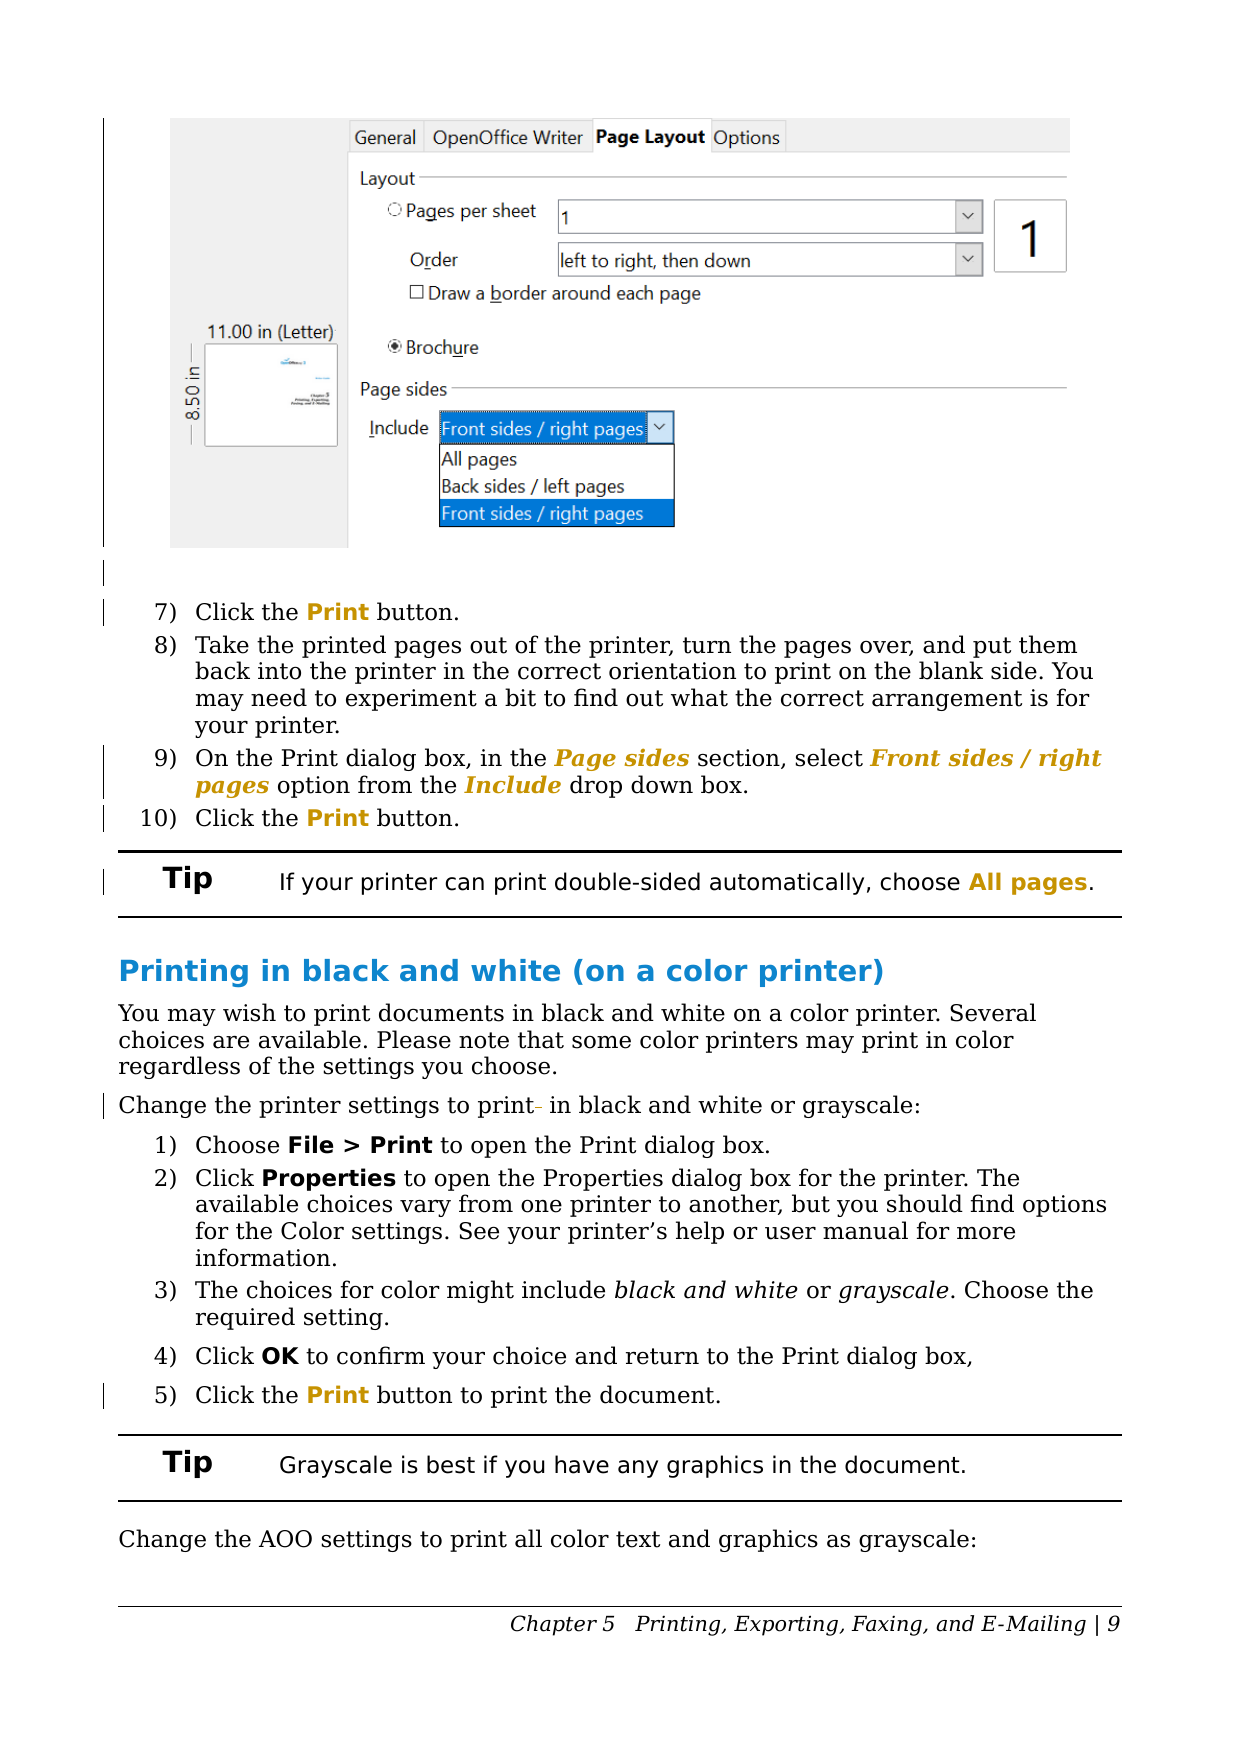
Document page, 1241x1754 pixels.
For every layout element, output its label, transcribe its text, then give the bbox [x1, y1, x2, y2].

text Change the AOO settings to print all color text and graphics as grayscale: [118, 1526, 1122, 1553]
text You may wish to print documents in black and white on a color printer. Several choices are available. Please note that some color printers may print in color regardless of the settings you choose. [118, 1000, 1122, 1080]
list Click Properties to open the Properties dialog box for the printer. The available choices vary from one printer to another, but you should find options for the Color settings. See your printer’s help or user manual for more information. [177, 1165, 1122, 1271]
list On the Print dialog box, in the Page sides section, select Front sides / right pages option from the Include drop down box. [177, 745, 1122, 799]
list Click the Print button. [177, 599, 1122, 626]
list Click the Print button to print the document. [177, 1383, 1122, 1409]
text Change the printer settings to print in black and white or grayscale: [118, 1093, 1122, 1119]
table_header If your printer can print double-sided automatically, choose All pages. [258, 853, 1122, 916]
table_header Tip [118, 853, 257, 916]
table_header Tip [118, 1436, 257, 1500]
list The choices for color might include black and white or grayscale. Choose the required setting. [177, 1278, 1122, 1331]
table_header Grayscale is best if you have any graphics in the document. [258, 1436, 1122, 1500]
subtitle Printing in black and white (on a color printer) [118, 954, 1122, 988]
list Take the printed pages out of the printer, turn the pages over, and put them back into the printer in the correct orientation to print on the blank side. You may need to experiment a bit to find out what the correct arrangement is for your printer. [177, 632, 1122, 738]
list Click OK to confirm your choice and return to the Print dialog box, [177, 1343, 1122, 1370]
picture [170, 118, 1070, 548]
list Choose File > Print to open the Print dialog box. [177, 1132, 1122, 1158]
list Click the Print button. [177, 805, 1122, 832]
